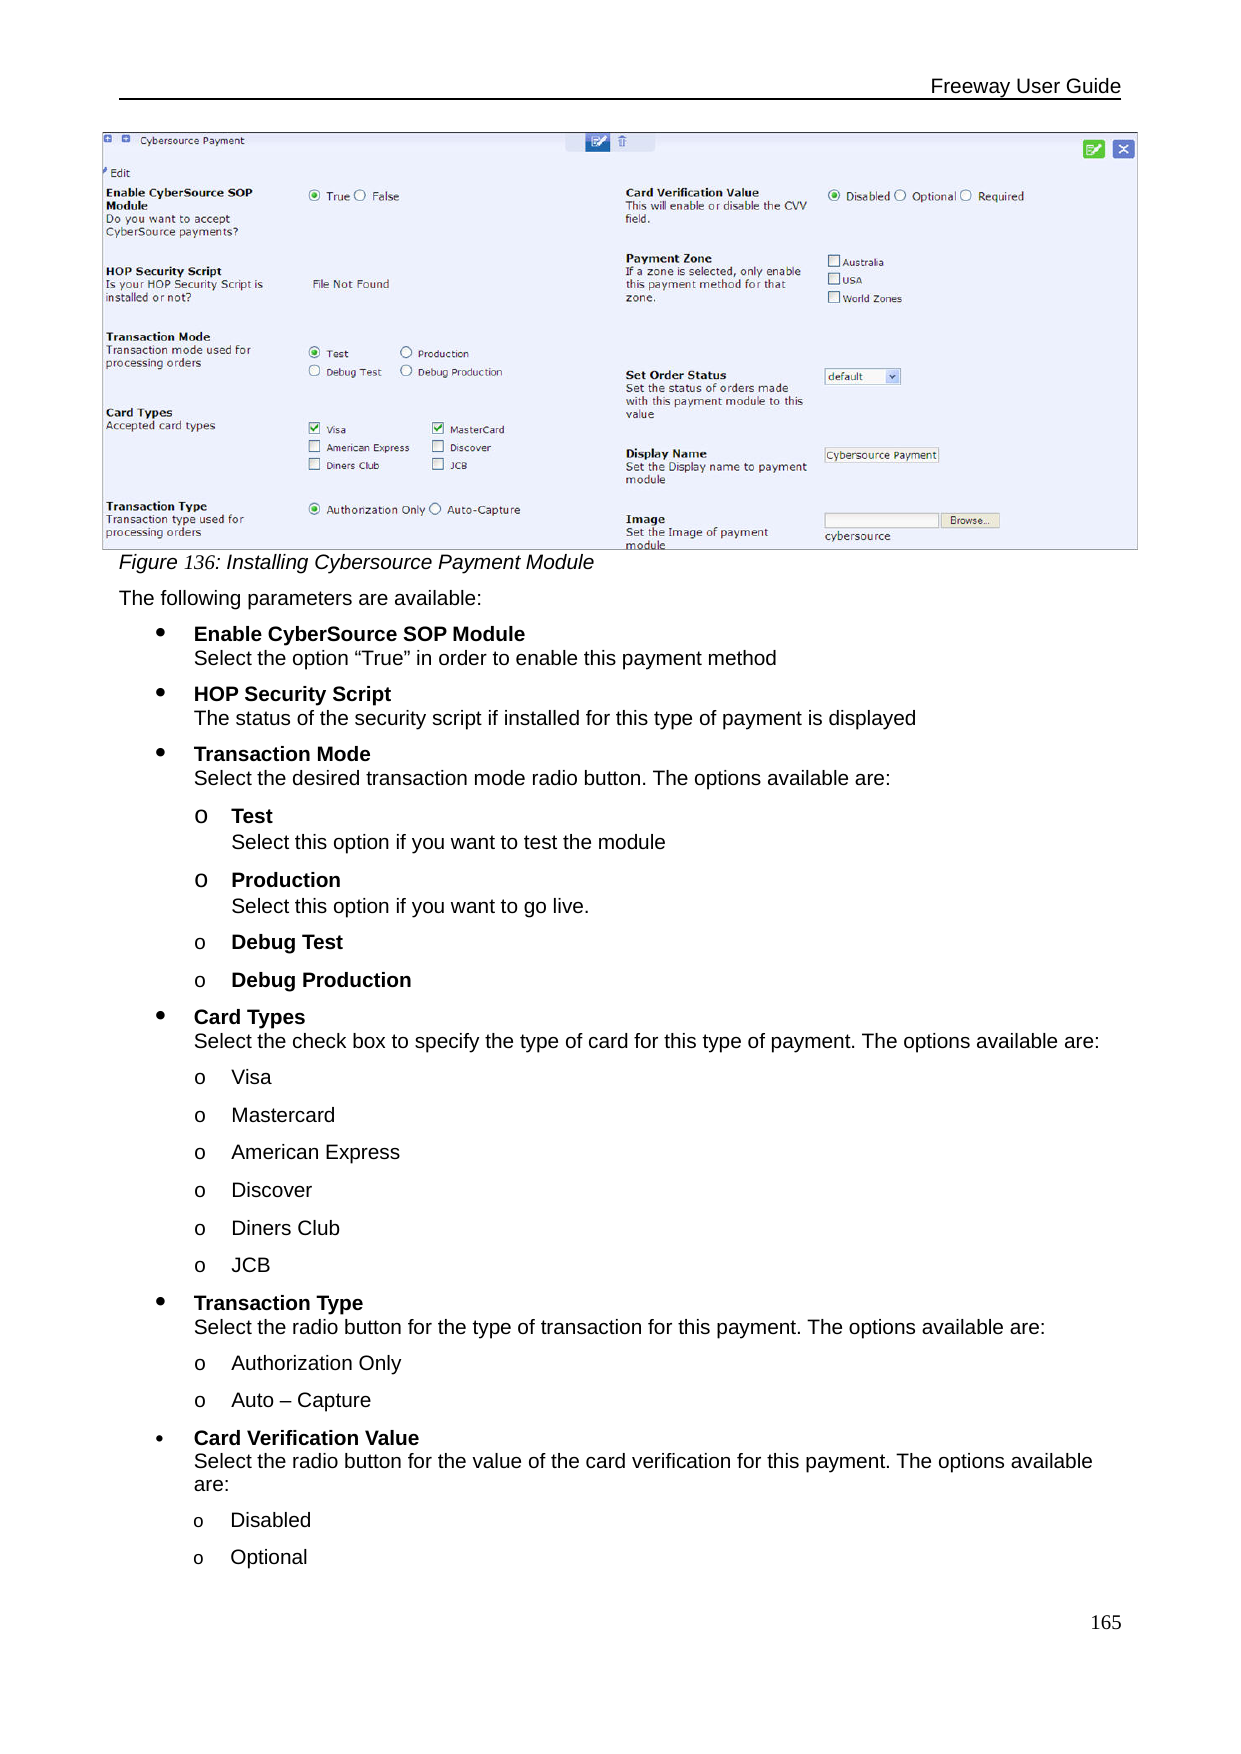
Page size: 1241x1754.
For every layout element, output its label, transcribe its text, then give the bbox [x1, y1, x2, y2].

list Debug Production [194, 968, 1121, 993]
list Transaction Mode Select the desired transaction mode radio button. The options available are: [156, 742, 1121, 790]
list American Express [194, 1141, 1121, 1166]
list Diners Club [194, 1216, 1121, 1241]
list Production Select this option if you want to go live. [194, 866, 1121, 918]
list Debug Test [194, 931, 1121, 956]
list JCB [194, 1254, 1121, 1279]
list Authorization Only [194, 1351, 1121, 1376]
list Test Select this option if you want to test the module [194, 802, 1121, 854]
picture [102, 132, 1138, 550]
text [119, 119, 1121, 131]
list Mastercard [194, 1103, 1121, 1128]
list Transaction Type Select the radio button for the type of transaction for this payment. The options available are: [156, 1291, 1121, 1339]
list HOP Security Script The status of the security script if installed for this type of payment is displayed [156, 682, 1121, 730]
text The following parameters are available: [119, 587, 1121, 610]
list Disabled [193, 1509, 1121, 1533]
text Figure 136: Installing Cybersource Payment Module [119, 551, 1121, 574]
list Card Verification Value Select the radio button for the value of the card verification for this payment. The options available are: [156, 1427, 1121, 1496]
list Optional [193, 1546, 1121, 1570]
list Enable CyberSource SOP Module Select the option “True” in order to enable this payment method [156, 622, 1121, 670]
list Card Types Select the check box to specify the type of card for this type of payment. The options available are: [156, 1006, 1121, 1053]
list Visa [194, 1066, 1121, 1091]
list Auto – Capture [194, 1389, 1121, 1414]
list Discover [194, 1178, 1121, 1204]
